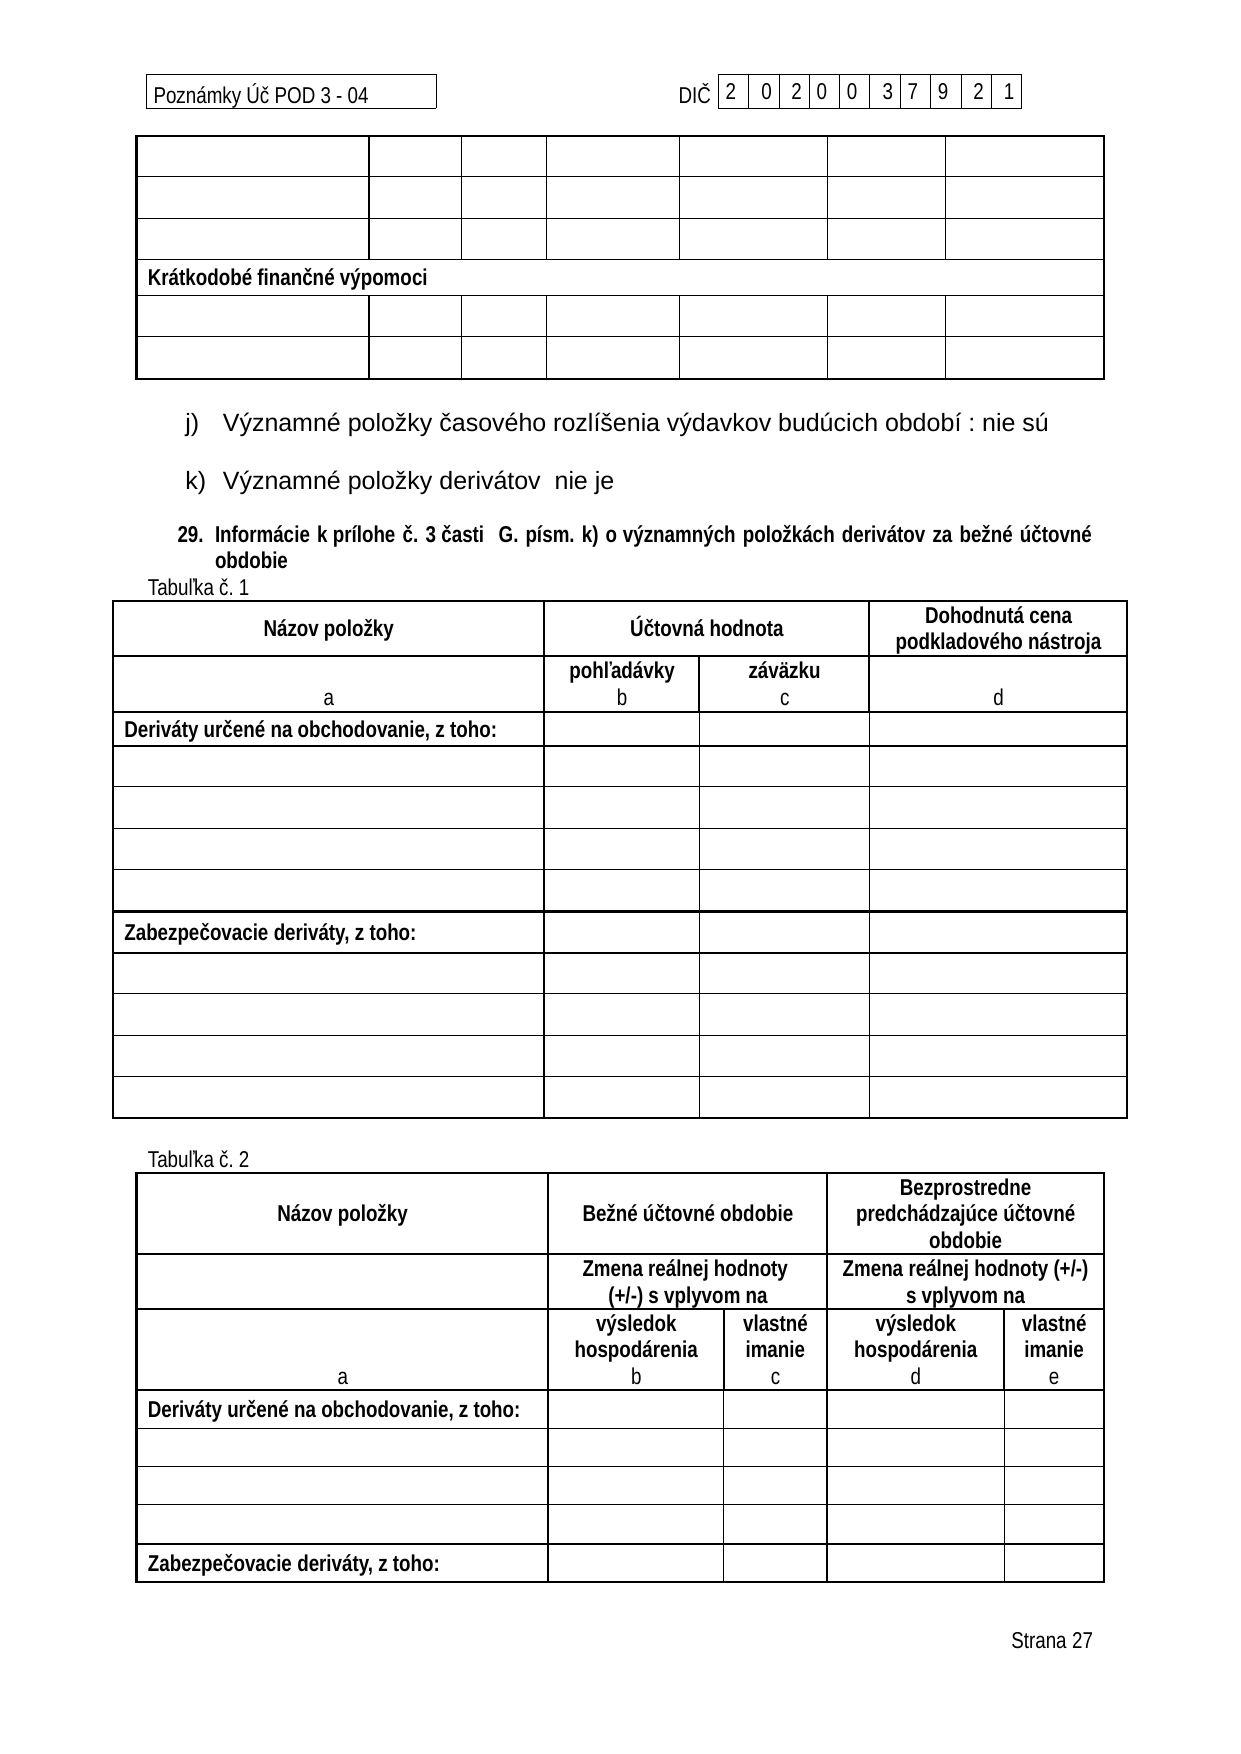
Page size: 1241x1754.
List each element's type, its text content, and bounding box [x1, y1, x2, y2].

table_header Bežné účtovné obdobie [549, 1174, 826, 1253]
table_cell Zabezpečovacie deriváty, z toho: [138, 1545, 547, 1581]
table_cell [547, 177, 679, 217]
table_cell [545, 713, 699, 745]
table_cell Deriváty určené na obchodovanie, z toho: [114, 713, 543, 745]
table_cell [138, 177, 368, 217]
table_cell [138, 219, 368, 259]
table_cell [138, 1255, 547, 1308]
table_cell [828, 177, 945, 217]
list Významné položky derivátov nie je [185, 466, 1093, 494]
table_cell [680, 219, 827, 259]
table_cell Zmena reálnej hodnoty (+/-) s vplyvom na [549, 1255, 826, 1308]
table_header Názov položky [114, 602, 543, 655]
table_cell [700, 1036, 869, 1076]
table_cell [870, 994, 1126, 1034]
table_cell [828, 219, 945, 259]
table_cell [114, 657, 543, 684]
table_cell [545, 747, 699, 786]
table_cell [545, 954, 699, 993]
table_cell [700, 1077, 869, 1117]
table_cell [370, 219, 461, 259]
table_cell [138, 1505, 547, 1543]
table_header Bezprostredne predchádzajúce účtovné obdobie [828, 1174, 1103, 1253]
table_cell [462, 296, 546, 336]
table_cell [1005, 1505, 1103, 1543]
table_cell výsledok hospodárenia [828, 1310, 1003, 1363]
table_cell [946, 219, 1103, 259]
table_cell b [549, 1363, 723, 1389]
table_cell [138, 1429, 547, 1466]
table_cell [700, 954, 869, 993]
table_cell [946, 137, 1103, 176]
table_cell Zabezpečovacie deriváty, z toho: [114, 913, 543, 952]
table_cell [700, 829, 869, 869]
table_cell [724, 1391, 826, 1427]
table_cell [370, 337, 461, 377]
table_cell [870, 913, 1126, 952]
table_cell [680, 177, 827, 217]
table_cell [114, 954, 543, 993]
table_cell Deriváty určené na obchodovanie, z toho: [138, 1391, 547, 1427]
table_cell [828, 1391, 1004, 1427]
table_header Účtovná hodnota [545, 602, 868, 655]
text Tabuľka č. 2 [148, 1146, 1093, 1172]
table_cell [828, 1505, 1004, 1543]
table_cell [724, 1545, 826, 1581]
table_cell [547, 137, 679, 176]
table_cell vlastné imanie [725, 1310, 826, 1363]
table_cell [724, 1505, 826, 1543]
table_cell c [700, 684, 868, 711]
table_cell d [828, 1363, 1003, 1389]
table_cell [462, 177, 546, 217]
table_cell výsledok hospodárenia [549, 1310, 723, 1363]
table_cell [946, 337, 1103, 377]
table_cell [870, 954, 1126, 993]
table_cell [828, 1467, 1004, 1504]
table_cell [700, 787, 869, 828]
table_cell [700, 870, 869, 910]
table_header Názov položky [138, 1174, 547, 1253]
table_cell [870, 713, 1126, 745]
table_cell [870, 747, 1126, 786]
table_cell [138, 337, 368, 377]
table_cell [870, 1077, 1126, 1117]
table_cell [370, 296, 461, 336]
table_cell [545, 1077, 699, 1117]
table_cell [680, 337, 827, 377]
table_cell [828, 1545, 1004, 1581]
table_cell [462, 219, 546, 259]
table_cell [114, 1036, 543, 1076]
table_cell [724, 1429, 826, 1466]
table_cell Zmena reálnej hodnoty (+/-) s vplyvom na [828, 1255, 1103, 1308]
table_cell b [545, 684, 698, 711]
table_cell [700, 913, 869, 952]
table_cell [870, 657, 1126, 684]
table_cell [680, 137, 827, 176]
table_cell [114, 747, 543, 786]
table_cell [545, 870, 699, 910]
table_cell [138, 137, 368, 176]
table_cell [549, 1467, 723, 1504]
table_cell [549, 1505, 723, 1543]
table_cell [114, 787, 543, 828]
table_cell [545, 787, 699, 828]
table_cell e [1005, 1363, 1103, 1389]
table_cell [680, 296, 827, 336]
table_cell [549, 1391, 723, 1427]
table_cell vlastné imanie [1005, 1310, 1103, 1363]
table_cell záväzku [700, 657, 868, 684]
table_cell [114, 994, 543, 1034]
table_cell [547, 219, 679, 259]
table_cell [138, 1467, 547, 1504]
table_cell [138, 1310, 547, 1363]
table_cell [1005, 1467, 1103, 1504]
table_cell a [114, 684, 543, 711]
table_cell [828, 1429, 1004, 1466]
table_cell [370, 137, 461, 176]
table_cell [870, 787, 1126, 828]
table_cell [545, 994, 699, 1034]
table_cell d [870, 684, 1126, 711]
table_cell [870, 829, 1126, 869]
table_cell [547, 296, 679, 336]
table_cell [828, 337, 945, 377]
table_cell [114, 1077, 543, 1117]
table_cell Krátkodobé finančné výpomoci [138, 260, 1103, 295]
table_cell a [138, 1363, 547, 1389]
table_cell [114, 829, 543, 869]
table_cell [549, 1429, 723, 1466]
table_cell [138, 296, 368, 336]
table_cell [1005, 1429, 1103, 1466]
table_cell [549, 1545, 723, 1581]
table_cell [870, 870, 1126, 910]
table_cell [462, 137, 546, 176]
table_cell [1005, 1391, 1103, 1427]
table_cell [545, 913, 699, 952]
table_cell [946, 177, 1103, 217]
table_cell [545, 1036, 699, 1076]
table_cell [547, 337, 679, 377]
table_cell [1005, 1545, 1103, 1581]
table_cell [700, 747, 869, 786]
table_cell [700, 713, 869, 745]
table_cell [828, 137, 945, 176]
table_cell [700, 994, 869, 1034]
table_cell pohľadávky [545, 657, 698, 684]
table_cell c [725, 1363, 826, 1389]
table_cell [114, 870, 543, 910]
table_cell [724, 1467, 826, 1504]
list Významné položky časového rozlíšenia výdavkov budúcich období : nie sú [185, 408, 1093, 466]
table_cell [462, 337, 546, 377]
table_cell [870, 1036, 1126, 1076]
table_header Dohodnutá cena podkladového nástroja [870, 602, 1126, 655]
table_cell [828, 296, 945, 336]
table_cell [370, 177, 461, 217]
text Tabuľka č. 1 [148, 573, 1093, 600]
table_cell [946, 296, 1103, 336]
table_cell [545, 829, 699, 869]
title Informácie k prílohe č. 3 časti G. písm. k) o významných položkách derivátov za bežné účtovné obdobie [177, 521, 1093, 573]
